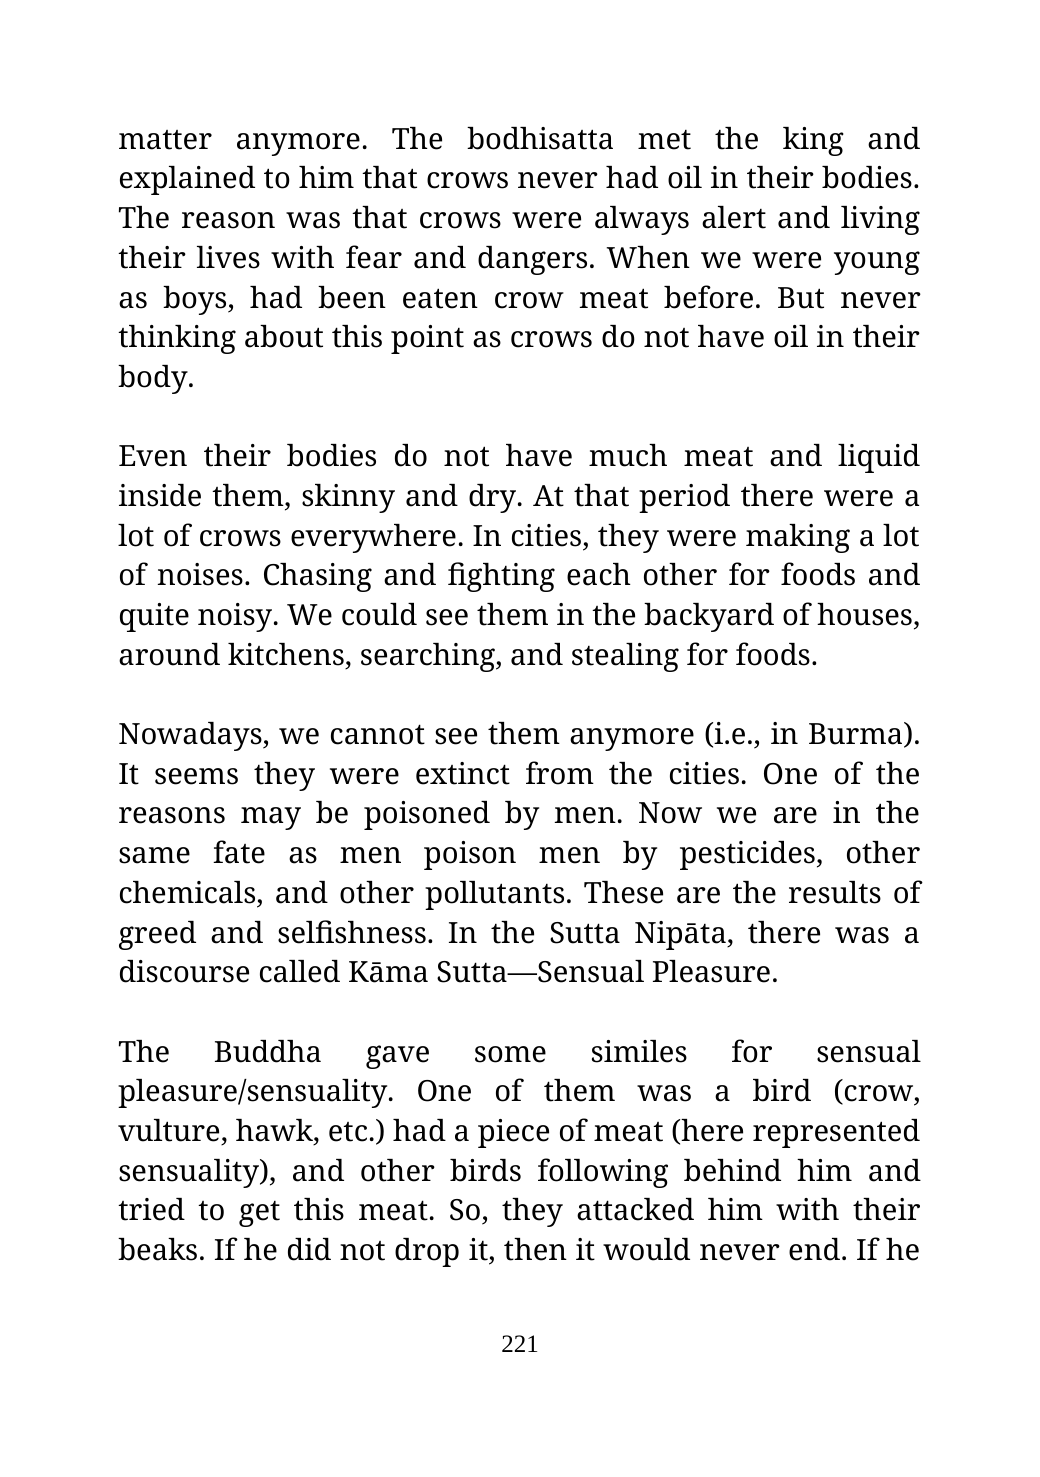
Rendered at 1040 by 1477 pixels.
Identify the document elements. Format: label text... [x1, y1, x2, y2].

text matter anymore. The bodhisatta met the king and explained to him that crows never had oil in their bodies. The reason was that crows were always alert and living their lives with fear and dangers. When we were young as boys, had been eaten crow meat before. But never thinking about this point as crows do not have oil in their body. Even their bodies do not have much meat and liquid inside them, skinny and dry. At that period there were a lot of crows everywhere. In cities, they were making a lot of noises. Chasing and fighting each other for foods and quite noisy. We could see them in the backyard of houses, around kitchens, searching, and stealing for foods. Nowadays, we cannot see them anymore (i.e., in Burma). It seems they were extinct from the cities. One of the reasons may be poisoned by men. Now we are in the same fate as men poison men by pesticides, other chemicals, and other pollutants. These are the results of greed and selfishness. In the Sutta Nipāta, there was a discourse called Kāma Sutta—Sensual Pleasure. The Buddha gave some similes for sensual pleasure/sensuality. One of them was a bird (crow, vulture, hawk, etc.) had a piece of meat (here represented sensuality), and other birds following behind him and tried to get this meat. So, they attacked him with their beaks. If he did not drop it, then it would never end. If he [118, 118, 922, 1269]
